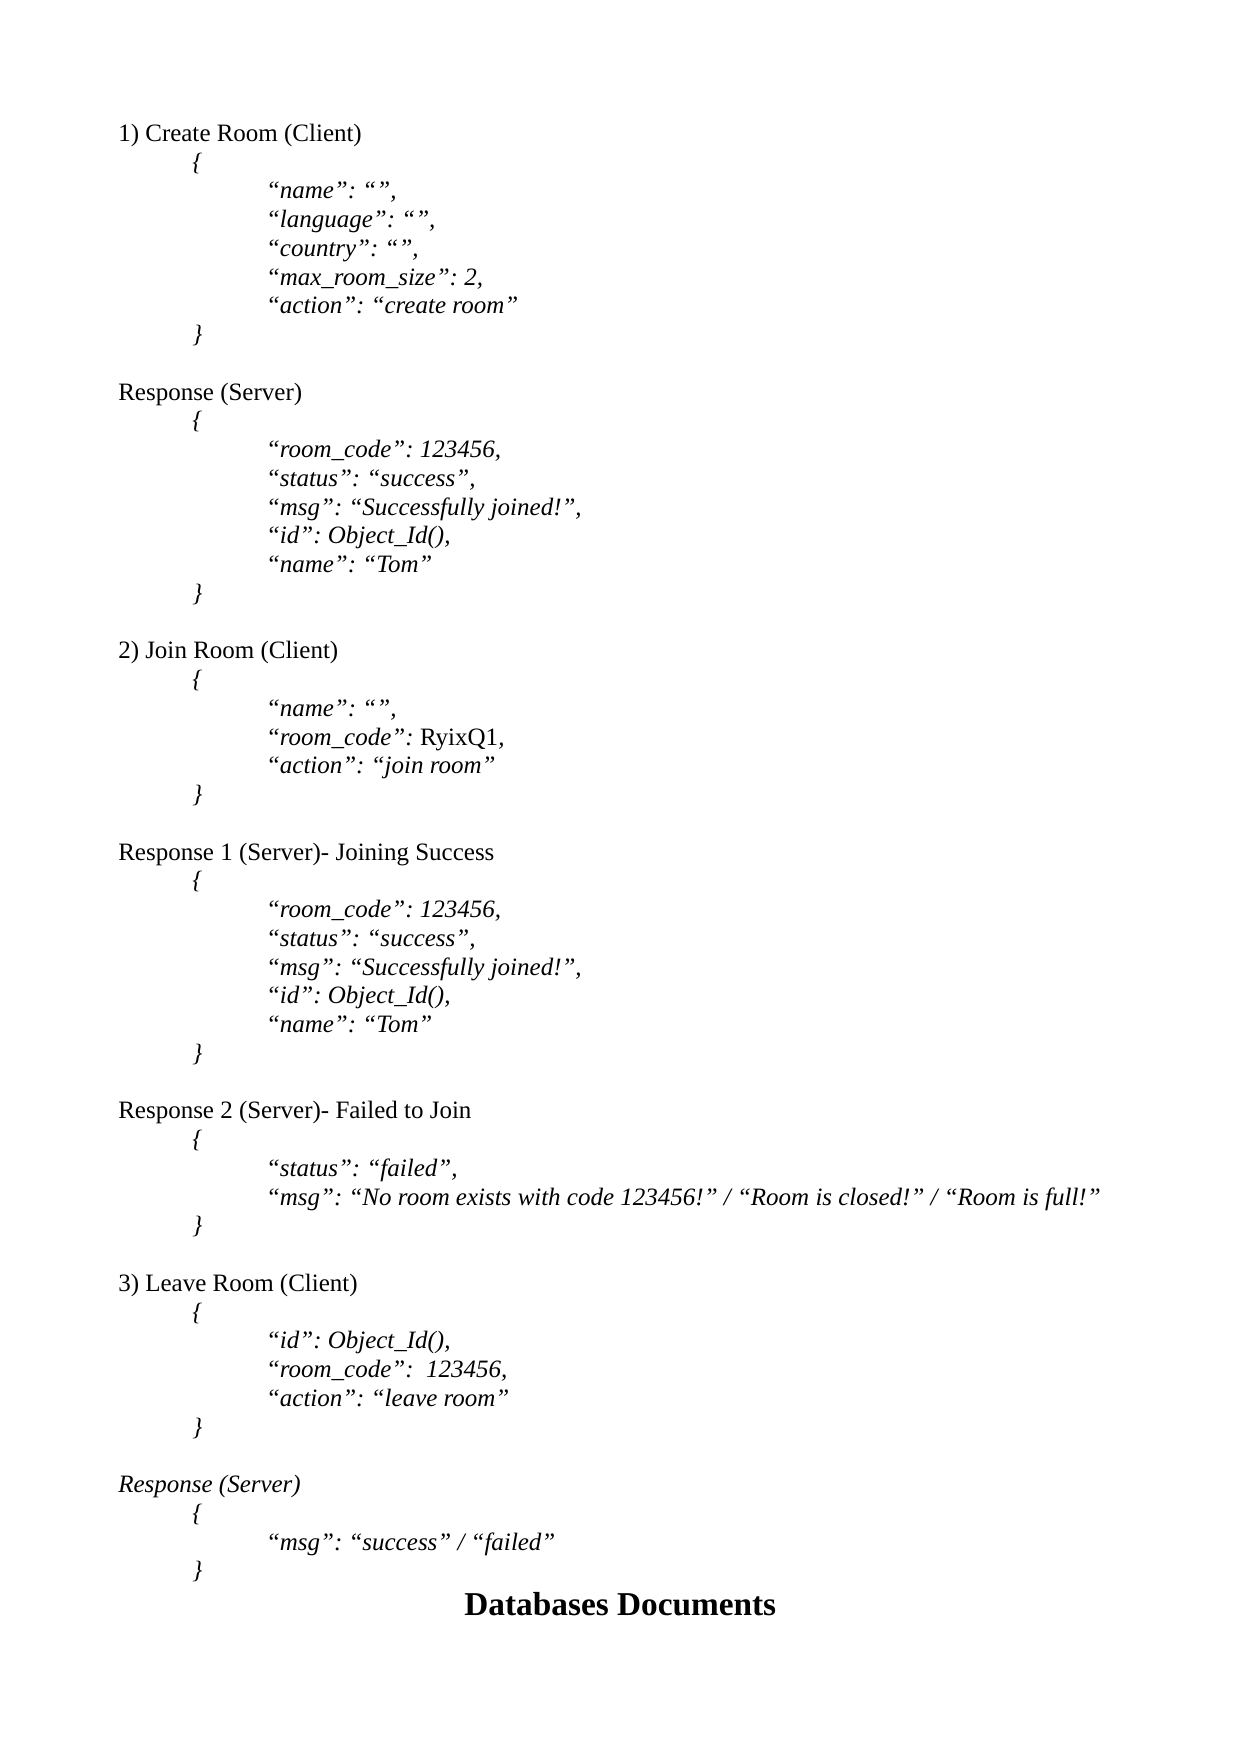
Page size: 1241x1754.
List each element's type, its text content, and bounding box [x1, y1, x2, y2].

text “name”: “”, [118, 176, 1122, 204]
text “name”: “”, [118, 693, 1122, 722]
text } [118, 1412, 1122, 1441]
text { [118, 1297, 1122, 1326]
text 3) Leave Room (Client) [118, 1268, 1122, 1297]
text “msg”: “success” / “failed” [118, 1527, 1122, 1556]
text “action”: “leave room” [118, 1383, 1122, 1412]
text { [118, 406, 1122, 434]
text “room_code”: RyixQ1, [118, 722, 1122, 751]
text } [118, 319, 1122, 348]
text “msg”: “Successfully joined!”, [118, 492, 1122, 521]
text { [118, 866, 1122, 894]
text “room_code”: 123456, [118, 1354, 1122, 1383]
text “language”: “”, [118, 204, 1122, 233]
text “id”: Object_Id(), [118, 521, 1122, 549]
text “action”: “join room” [118, 751, 1122, 779]
text “room_code”: 123456, [118, 894, 1122, 923]
text “status”: “failed”, [118, 1153, 1122, 1182]
text 1) Create Room (Client) [118, 118, 1122, 147]
text Response 1 (Server)- Joining Success [118, 837, 1122, 866]
text } [118, 1211, 1122, 1239]
text 2) Join Room (Client) [118, 636, 1122, 664]
text “status”: “success”, [118, 923, 1122, 952]
text “max_room_size”: 2, [118, 262, 1122, 291]
text “status”: “success”, [118, 463, 1122, 492]
text “msg”: “No room exists with code 123456!” / “Room is closed!” / “Room is full!” [118, 1182, 1122, 1211]
text Response 2 (Server)- Failed to Join [118, 1096, 1122, 1124]
text Databases Documents [118, 1584, 1122, 1623]
text } [118, 578, 1122, 607]
text “msg”: “Successfully joined!”, [118, 952, 1122, 981]
text “country”: “”, [118, 233, 1122, 262]
text “name”: “Tom” [118, 1009, 1122, 1038]
text } [118, 1038, 1122, 1067]
text “name”: “Tom” [118, 549, 1122, 578]
text { [118, 664, 1122, 693]
text } [118, 1556, 1122, 1584]
text “action”: “create room” [118, 291, 1122, 319]
text { [118, 147, 1122, 176]
text “id”: Object_Id(), [118, 981, 1122, 1009]
text { [118, 1498, 1122, 1527]
text Response (Server) [118, 1469, 1122, 1498]
text { [118, 1124, 1122, 1153]
text “id”: Object_Id(), [118, 1326, 1122, 1354]
text Response (Server) [118, 377, 1122, 406]
text “room_code”: 123456, [118, 434, 1122, 463]
text } [118, 779, 1122, 808]
